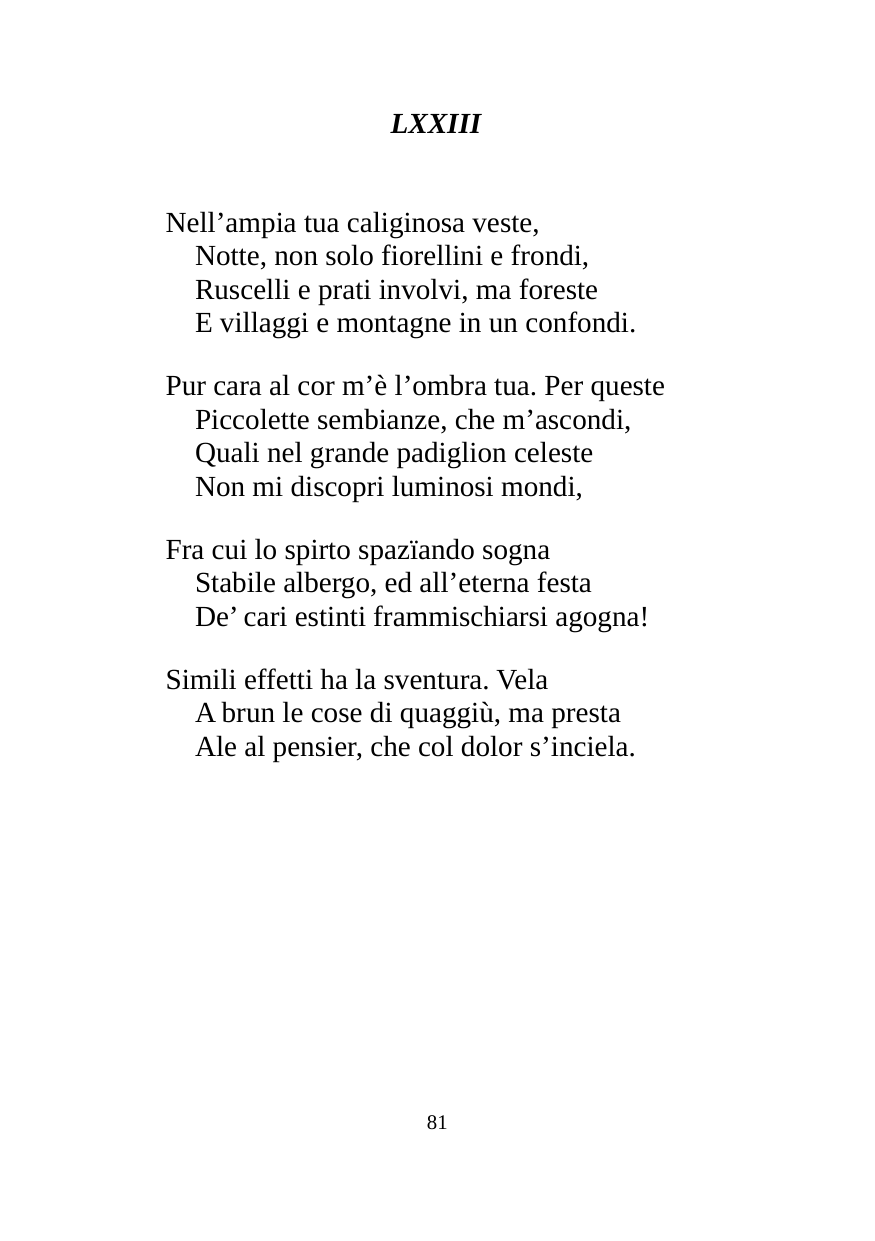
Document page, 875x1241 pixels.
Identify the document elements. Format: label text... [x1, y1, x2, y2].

text Pur cara al cor m’è l’ombra tua. Per queste Piccolette sembianze, che m’ascondi, Quali nel grande padiglion celeste Non mi discopri luminosi mondi, [165, 368, 768, 502]
text Fra cui lo spirto spazïando sogna Stabile albergo, ed all’eterna festa De’ cari estinti frammischiarsi agogna! [165, 532, 768, 633]
text Simili effetti ha la sventura. Vela A brun le cose di quaggiù, ma presta Ale al pensier, che col dolor s’inciela. [165, 662, 768, 763]
subtitle LXXIII [106, 106, 768, 140]
text Nell’ampia tua caliginosa veste, Notte, non solo fiorellini e frondi, Ruscelli e prati involvi, ma foreste E villaggi e montagne in un confondi. [165, 205, 768, 339]
